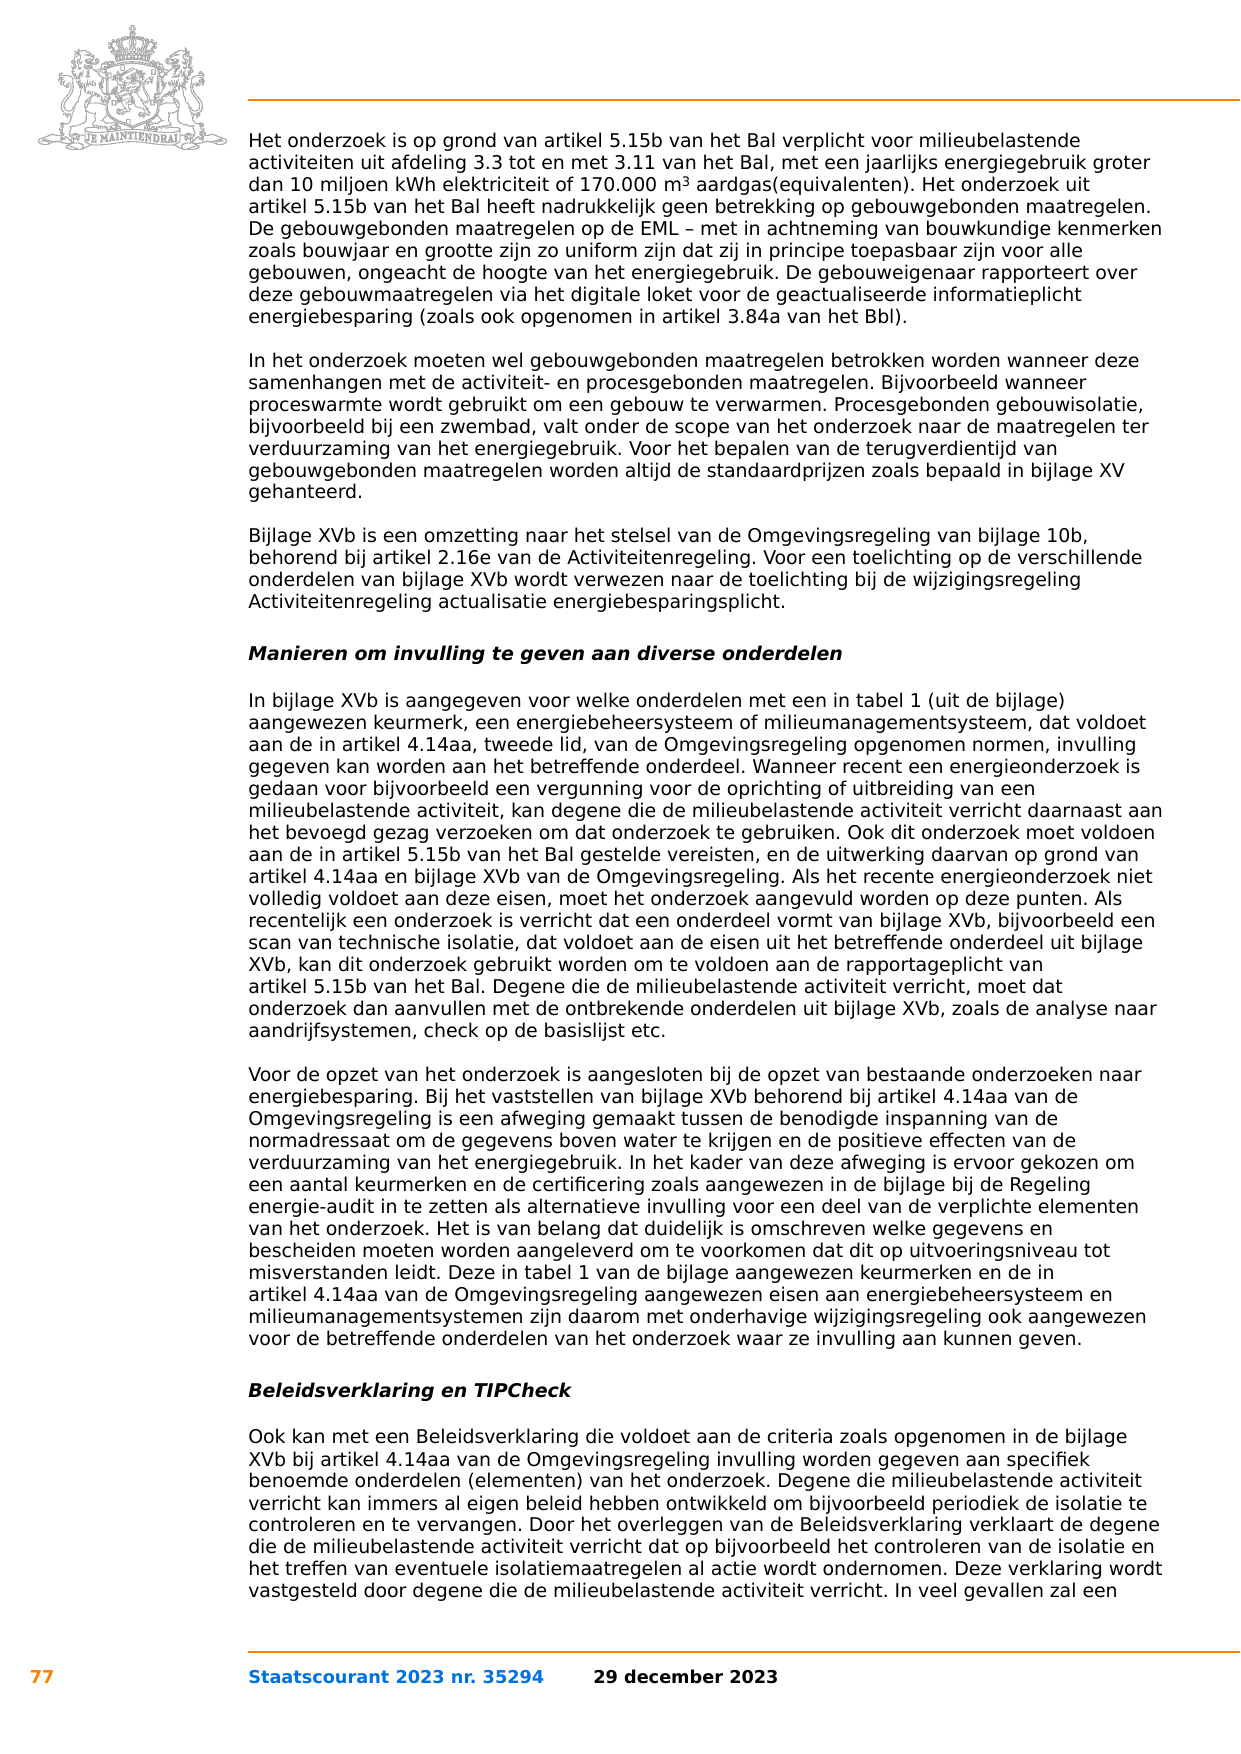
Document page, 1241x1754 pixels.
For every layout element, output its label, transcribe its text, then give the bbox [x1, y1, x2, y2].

text Ook kan met een Beleidsverklaring die voldoet aan de criteria zoals opgenomen in de bijlage XVb bij artikel 4.14aa van de Omgevingsregeling invulling worden gegeven aan specifiek benoemde onderdelen (elementen) van het onderzoek. Degene die milieubelastende activiteit verricht kan immers al eigen beleid hebben ontwikkeld om bijvoorbeeld periodiek de isolatie te controleren en te vervangen. Door het overleggen van de Beleidsverklaring verklaart de degene die de milieubelastende activiteit verricht dat op bijvoorbeeld het controleren van de isolatie en het treffen van eventuele isolatiemaatregelen al actie wordt ondernomen. Deze verklaring wordt vastgesteld door degene die de milieubelastende activiteit verricht. In veel gevallen zal een [248, 1426, 1163, 1602]
subtitle Manieren om invulling te geven aan diverse onderdelen [248, 643, 1163, 665]
picture [38, 25, 227, 150]
text Bijlage XVb is een omzetting naar het stelsel van de Omgevingsregeling van bijlage 10b, behorend bij artikel 2.16e van de Activiteitenregeling. Voor een toelichting op de verschillende onderdelen van bijlage XVb wordt verwezen naar de toelichting bij de wijzigingsregeling Activiteitenregeling actualisatie energiebesparingsplicht. [248, 525, 1163, 613]
text Het onderzoek is op grond van artikel 5.15b van het Bal verplicht voor milieubelastende activiteiten uit afdeling 3.3 tot en met 3.11 van het Bal, met een jaarlijks energiegebruik groter dan 10 miljoen kWh elektriciteit of 170.000 m3 aardgas(equivalenten). Het onderzoek uit artikel 5.15b van het Bal heeft nadrukkelijk geen betrekking op gebouwgebonden maatregelen. De gebouwgebonden maatregelen op de EML – met in achtneming van bouwkundige kenmerken zoals bouwjaar en grootte zijn zo uniform zijn dat zij in principe toepasbaar zijn voor alle gebouwen, ongeacht de hoogte van het energiegebruik. De gebouweigenaar rapporteert over deze gebouwmaatregelen via het digitale loket voor de geactualiseerde informatieplicht energiebesparing (zoals ook opgenomen in artikel 3.84a van het Bbl). [248, 130, 1163, 328]
text Voor de opzet van het onderzoek is aangesloten bij de opzet van bestaande onderzoeken naar energiebesparing. Bij het vaststellen van bijlage XVb behorend bij artikel 4.14aa van de Omgevingsregeling is een afweging gemaakt tussen de benodigde inspanning van de normadressaat om de gegevens boven water te krijgen en de positieve effecten van de verduurzaming van het energiegebruik. In het kader van deze afweging is ervoor gekozen om een aantal keurmerken en de certificering zoals aangewezen in de bijlage bij de Regeling energie-audit in te zetten als alternatieve invulling voor een deel van de verplichte elementen van het onderzoek. Het is van belang dat duidelijk is omschreven welke gegevens en bescheiden moeten worden aangeleverd om te voorkomen dat dit op uitvoeringsniveau tot misverstanden leidt. Deze in tabel 1 van de bijlage aangewezen keurmerken en de in artikel 4.14aa van de Omgevingsregeling aangewezen eisen aan energiebeheersysteem en milieumanagementsystemen zijn daarom met onderhavige wijzigingsregeling ook aangewezen voor de betreffende onderdelen van het onderzoek waar ze invulling aan kunnen geven. [248, 1064, 1163, 1349]
subtitle Beleidsverklaring en TIPCheck [248, 1379, 1163, 1401]
text In het onderzoek moeten wel gebouwgebonden maatregelen betrokken worden wanneer deze samenhangen met de activiteit- en procesgebonden maatregelen. Bijvoorbeeld wanneer proceswarmte wordt gebruikt om een gebouw te verwarmen. Procesgebonden gebouwisolatie, bijvoorbeeld bij een zwembad, valt onder de scope van het onderzoek naar de maatregelen ter verduurzaming van het energiegebruik. Voor het bepalen van de terugverdientijd van gebouwgebonden maatregelen worden altijd de standaardprijzen zoals bepaald in bijlage XV gehanteerd. [248, 349, 1163, 503]
text In bijlage XVb is aangegeven voor welke onderdelen met een in tabel 1 (uit de bijlage) aangewezen keurmerk, een energiebeheersysteem of milieumanagementsysteem, dat voldoet aan de in artikel 4.14aa, tweede lid, van de Omgevingsregeling opgenomen normen, invulling gegeven kan worden aan het betreffende onderdeel. Wanneer recent een energieonderzoek is gedaan voor bijvoorbeeld een vergunning voor de oprichting of uitbreiding van een milieubelastende activiteit, kan degene die de milieubelastende activiteit verricht daarnaast aan het bevoegd gezag verzoeken om dat onderzoek te gebruiken. Ook dit onderzoek moet voldoen aan de in artikel 5.15b van het Bal gestelde vereisten, en de uitwerking daarvan op grond van artikel 4.14aa en bijlage XVb van de Omgevingsregeling. Als het recente energieonderzoek niet volledig voldoet aan deze eisen, moet het onderzoek aangevuld worden op deze punten. Als recentelijk een onderzoek is verricht dat een onderdeel vormt van bijlage XVb, bijvoorbeeld een scan van technische isolatie, dat voldoet aan de eisen uit het betreffende onderdeel uit bijlage XVb, kan dit onderzoek gebruikt worden om te voldoen aan de rapportageplicht van artikel 5.15b van het Bal. Degene die de milieubelastende activiteit verricht, moet dat onderzoek dan aanvullen met de ontbrekende onderdelen uit bijlage XVb, zoals de analyse naar aandrijfsystemen, check op de basislijst etc. [248, 690, 1163, 1042]
